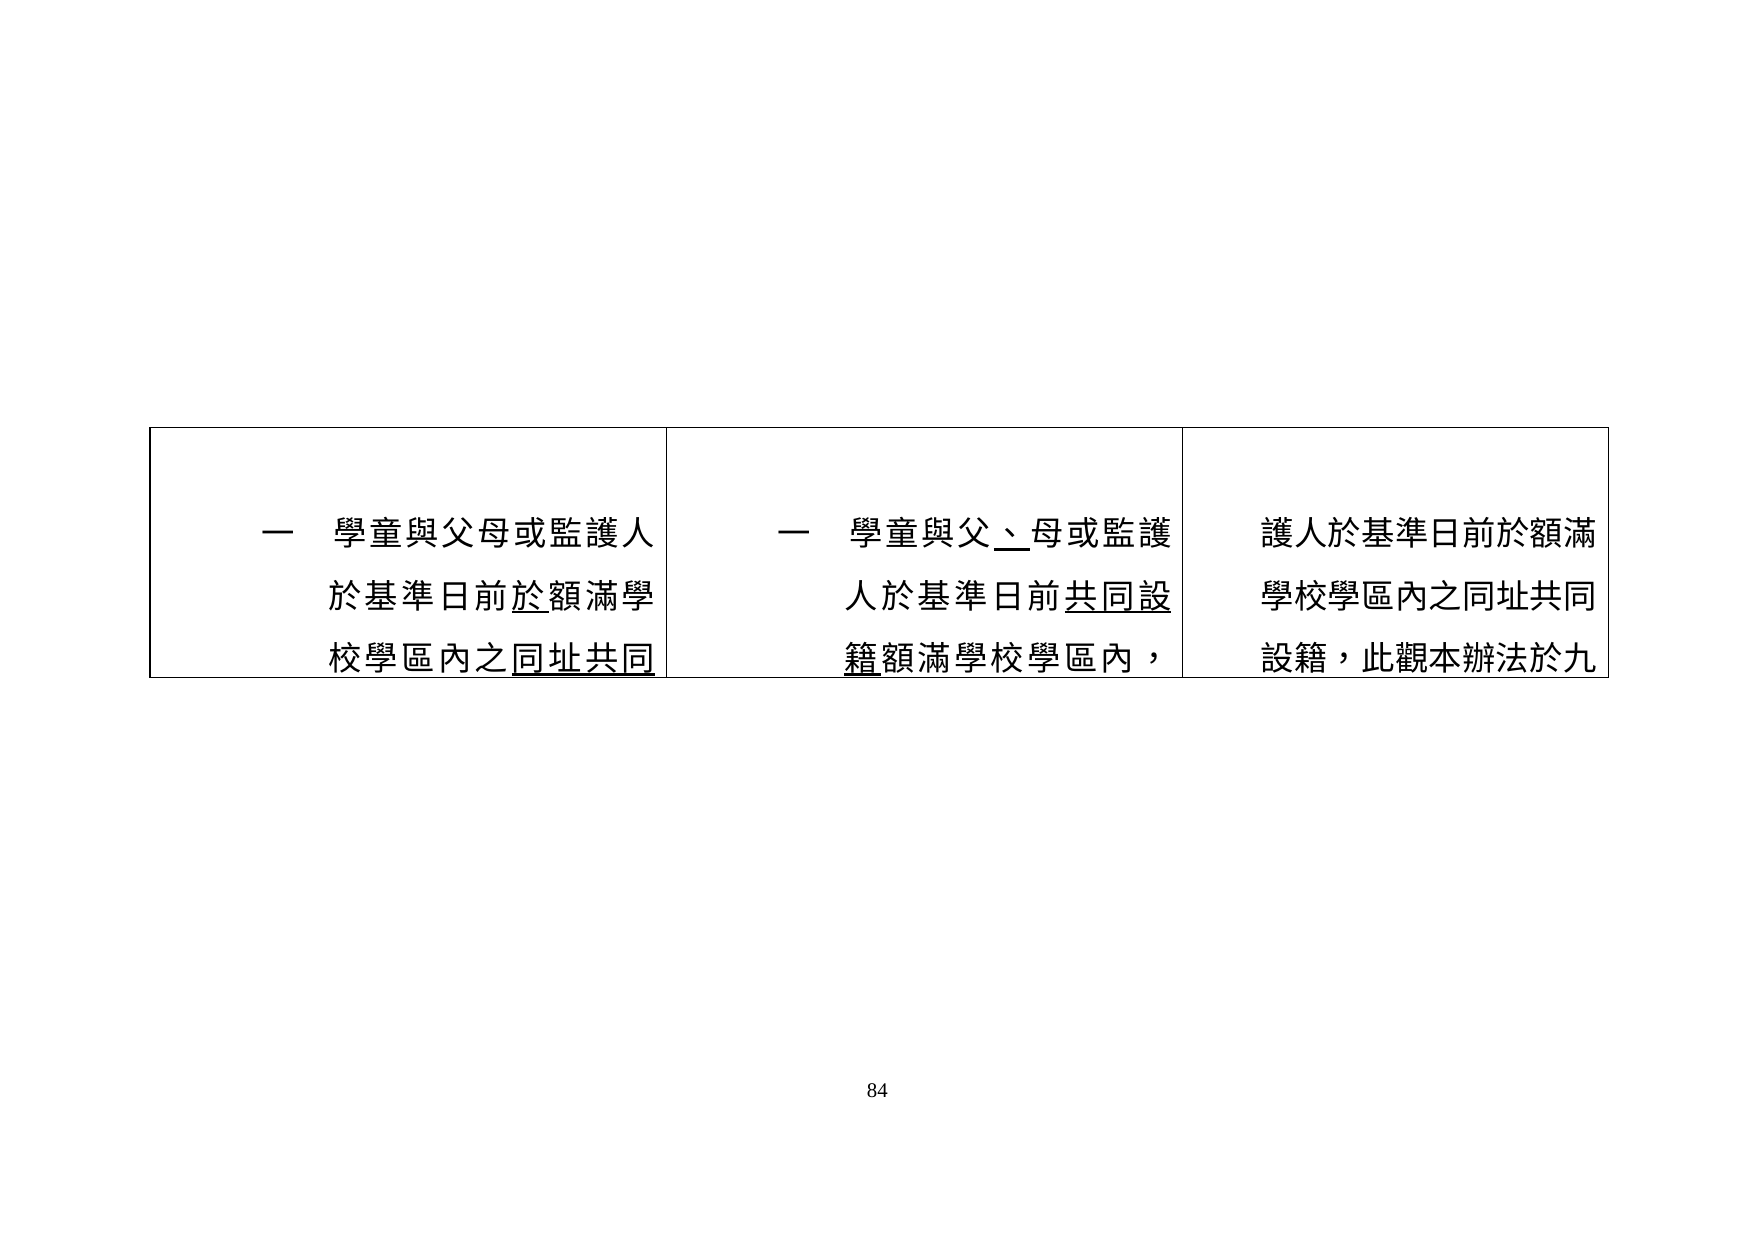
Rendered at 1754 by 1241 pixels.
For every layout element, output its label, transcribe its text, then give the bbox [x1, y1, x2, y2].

table_cell 一 學童與父母或監護人於基準日前於額滿學校學區內之同址共同 [151, 428, 666, 677]
table_cell 護人於基準日前於額滿學校學區內之同址共同設籍，此觀本辦法於九 [1183, 428, 1608, 677]
table_cell 一 學童與父、母或監護人於基準日前共同設籍額滿學校學區內， [667, 428, 1182, 677]
